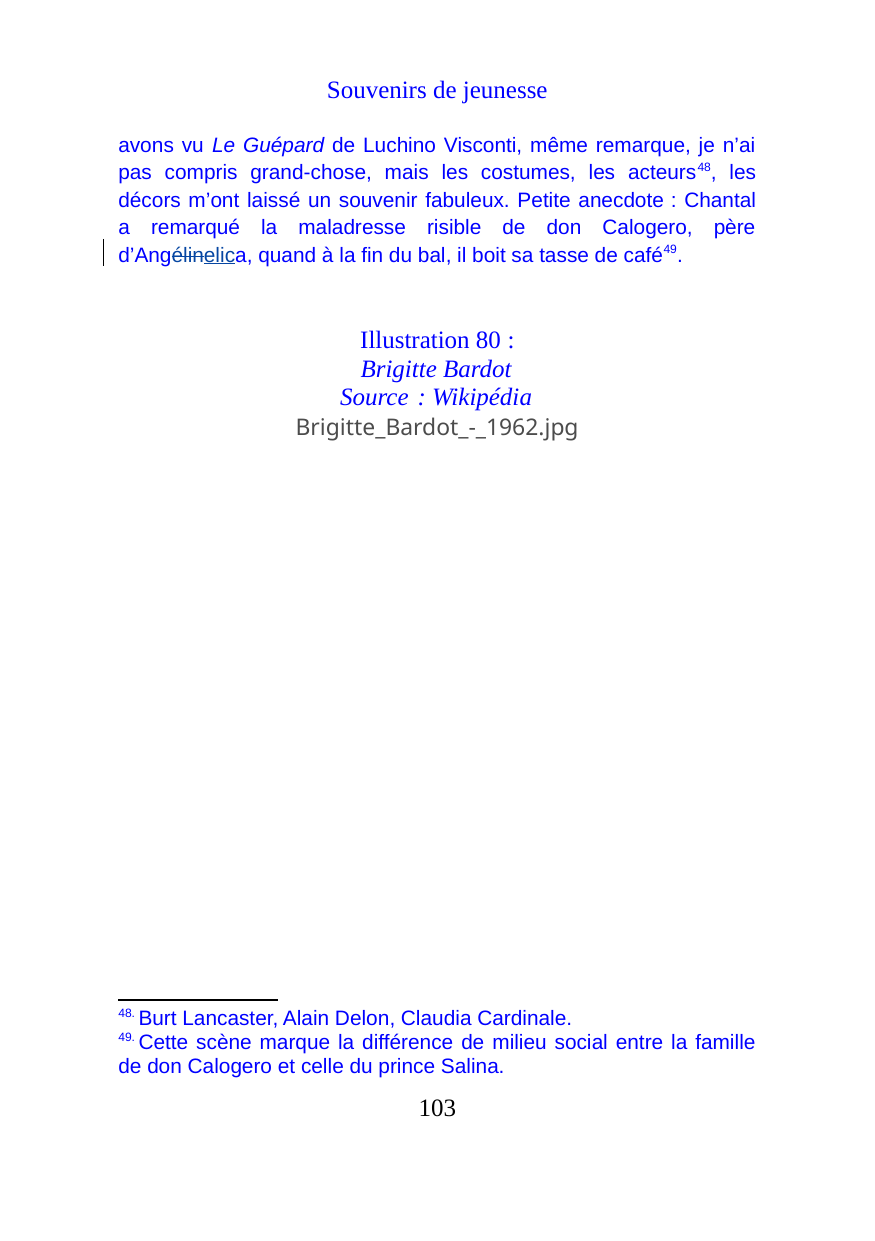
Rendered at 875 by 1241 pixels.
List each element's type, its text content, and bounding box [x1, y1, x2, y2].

text Brigitte Bardot [118, 354, 756, 382]
text Burt Lancaster, Alain Delon, Claudia Cardinale. [118, 1006, 756, 1029]
text avons vu Le Guépard de Luchino Visconti, même remarque, je n’ai pas compris grand-chose, mais les costumes, les acteurs, les décors m’ont laissé un souvenir fabuleux. Petite anecdote : Chantal a remarqué la maladresse risible de don Calogero, père d’Angelica, quand à la fin du bal, il boit sa tasse de café. [118, 132, 756, 266]
text Brigitte_Bardot_-_1962.jpg [118, 411, 756, 442]
text Illustration 80 : [118, 325, 756, 354]
text Cette scène marque la différence de milieu social entre la famille de don Calogero et celle du prince Salina. [118, 1029, 756, 1077]
text Source : Wikipédia [118, 382, 756, 411]
